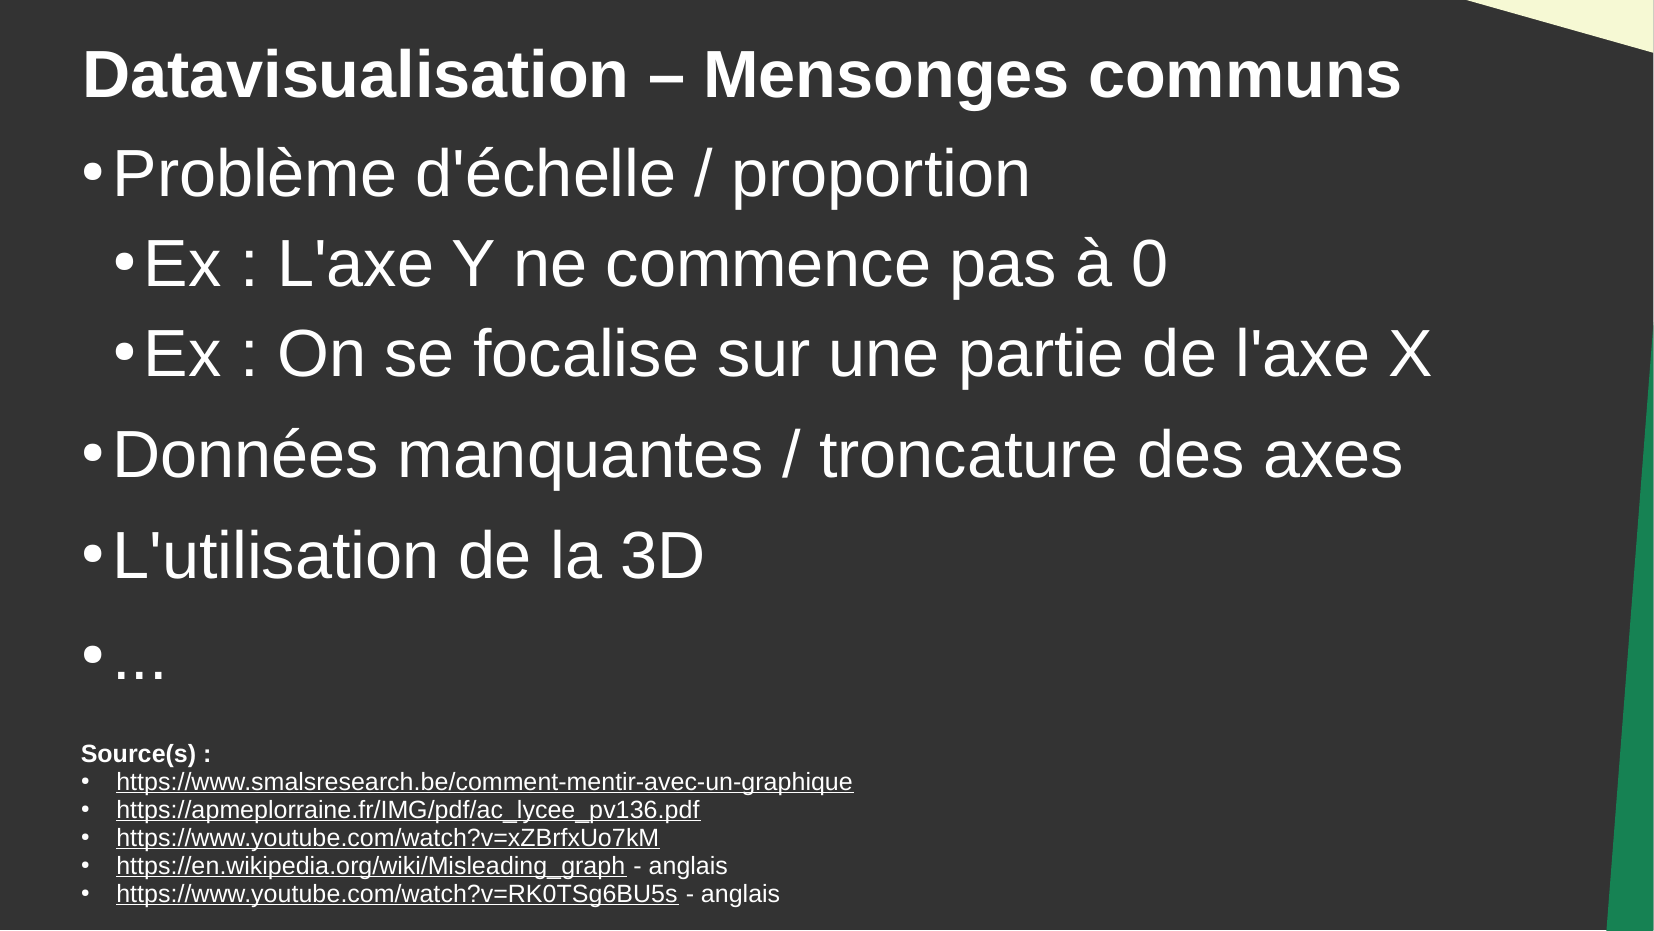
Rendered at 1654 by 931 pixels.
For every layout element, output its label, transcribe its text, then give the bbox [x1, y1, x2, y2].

text_box [1466, 0, 1654, 53]
list Problème d'échelle / proportion Ex : L'axe Y ne commence pas à 0 Ex : On se focalise sur une partie de l'axe X Données manquantes / troncature des axes L'utilisation de la 3D ... [80, 135, 1619, 697]
title Datavisualisation – Mensonges communs [82, 37, 1571, 122]
text_box Source(s) : https://www.smalsresearch.be/comment-mentir-avec-un-graphique https://apmeplorraine.fr/IMG/pdf/ac_lycee_pv136.pdf https://www.youtube.com/watch?v=xZBrfxUo7kM https://en.wikipedia.org/wiki/Misleading_graph - anglais https://www.youtube.com/watch?v=RK0TSg6BU5s - anglais [66, 732, 1483, 916]
text_box [1606, 315, 1654, 931]
